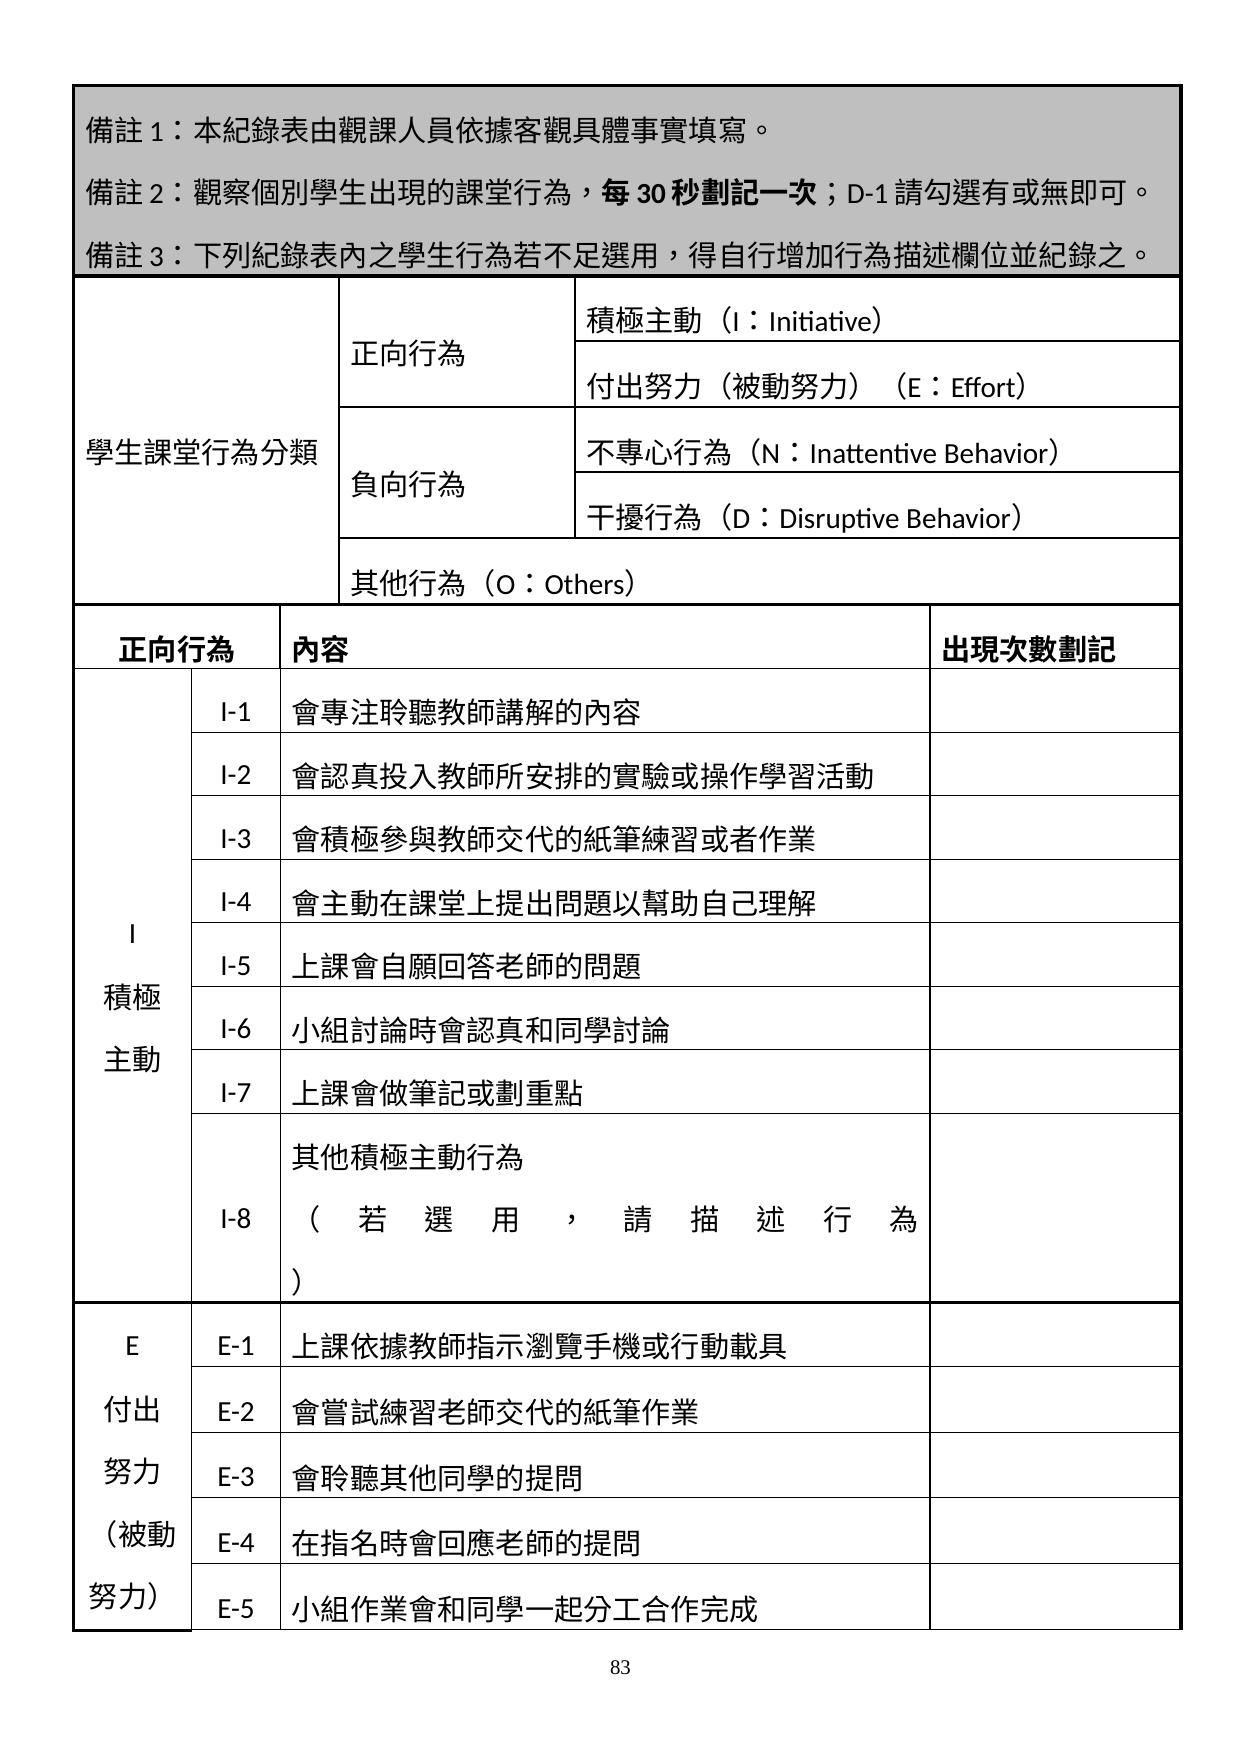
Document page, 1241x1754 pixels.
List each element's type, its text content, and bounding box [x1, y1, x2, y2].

table_cell [931, 1433, 1179, 1497]
table_cell 出現次數劃記 [931, 606, 1179, 668]
table_cell I-4 [192, 860, 280, 922]
table_cell 上課會自願回答老師的問題 [281, 923, 929, 986]
table_cell 付出努力（被動努力）（E：Effort） [576, 342, 1179, 406]
table_cell [931, 987, 1179, 1049]
table_cell 學生課堂行為分類 [75, 278, 338, 602]
table_cell 上課依據教師指示瀏覽手機或行動載具 [281, 1304, 929, 1366]
table_cell E-4 [192, 1498, 280, 1563]
table_cell I-5 [192, 923, 280, 986]
table_cell 干擾行為（D：Disruptive Behavior） [576, 473, 1179, 537]
table_cell E-1 [192, 1304, 280, 1366]
table_cell E-2 [192, 1367, 280, 1432]
table_cell 不專心行為（N：Inattentive Behavior） [576, 408, 1179, 471]
table_cell I-3 [192, 796, 280, 859]
table_cell 正向行為 [75, 606, 279, 668]
table_cell E-3 [192, 1433, 280, 1497]
table_cell 其他積極主動行為 （若選用，請描述行為 ） [281, 1114, 929, 1301]
table_cell 會認真投入教師所安排的實驗或操作學習活動 [281, 733, 929, 795]
table_cell [931, 1367, 1179, 1432]
table_cell 內容 [281, 606, 929, 668]
table_cell [931, 1498, 1179, 1563]
table_cell 小組討論時會認真和同學討論 [281, 987, 929, 1049]
table_cell [931, 1050, 1179, 1113]
table_cell I-8 [192, 1114, 280, 1301]
table_cell [931, 1564, 1179, 1628]
table_cell I-6 [192, 987, 280, 1049]
table_cell [931, 796, 1179, 859]
table_cell 在指名時會回應老師的提問 [281, 1498, 929, 1563]
table_cell I-7 [192, 1050, 280, 1113]
table_cell 積極主動（I：Initiative） [576, 278, 1179, 340]
table_cell 負向行為 [340, 408, 574, 537]
table_cell 會專注聆聽教師講解的內容 [281, 669, 929, 732]
table_cell 會積極參與教師交代的紙筆練習或者作業 [281, 796, 929, 859]
table_cell 其他行為（O：Others） [340, 539, 1179, 602]
table_cell 會聆聽其他同學的提問 [281, 1433, 929, 1497]
table_cell E 付出 努力 （被動努力） [75, 1304, 191, 1628]
table_cell I-1 [192, 669, 280, 732]
table_cell I 積極 主動 [75, 669, 191, 1301]
table_cell [931, 669, 1179, 732]
table_cell [931, 923, 1179, 986]
table_cell E-5 [192, 1564, 280, 1628]
table_cell 正向行為 [340, 278, 574, 406]
table_cell [931, 860, 1179, 922]
table_cell 上課會做筆記或劃重點 [281, 1050, 929, 1113]
table_cell 會嘗試練習老師交代的紙筆作業 [281, 1367, 929, 1432]
table_cell [931, 733, 1179, 795]
table_cell [931, 1114, 1179, 1301]
table_cell [931, 1304, 1179, 1366]
table_cell 備註1：本紀錄表由觀課人員依據客觀具體事實填寫。 備註2：觀察個別學生出現的課堂行為，每30秒劃記一次；D-1請勾選有或無即可。 備註3：下列紀錄表內之學生行為若不足選用，得自行增加行為描述欄位並紀錄之。 [75, 87, 1179, 274]
table_cell I-2 [192, 733, 280, 795]
table_cell 會主動在課堂上提出問題以幫助自己理解 [281, 860, 929, 922]
table_cell 小組作業會和同學一起分工合作完成 [281, 1564, 929, 1628]
